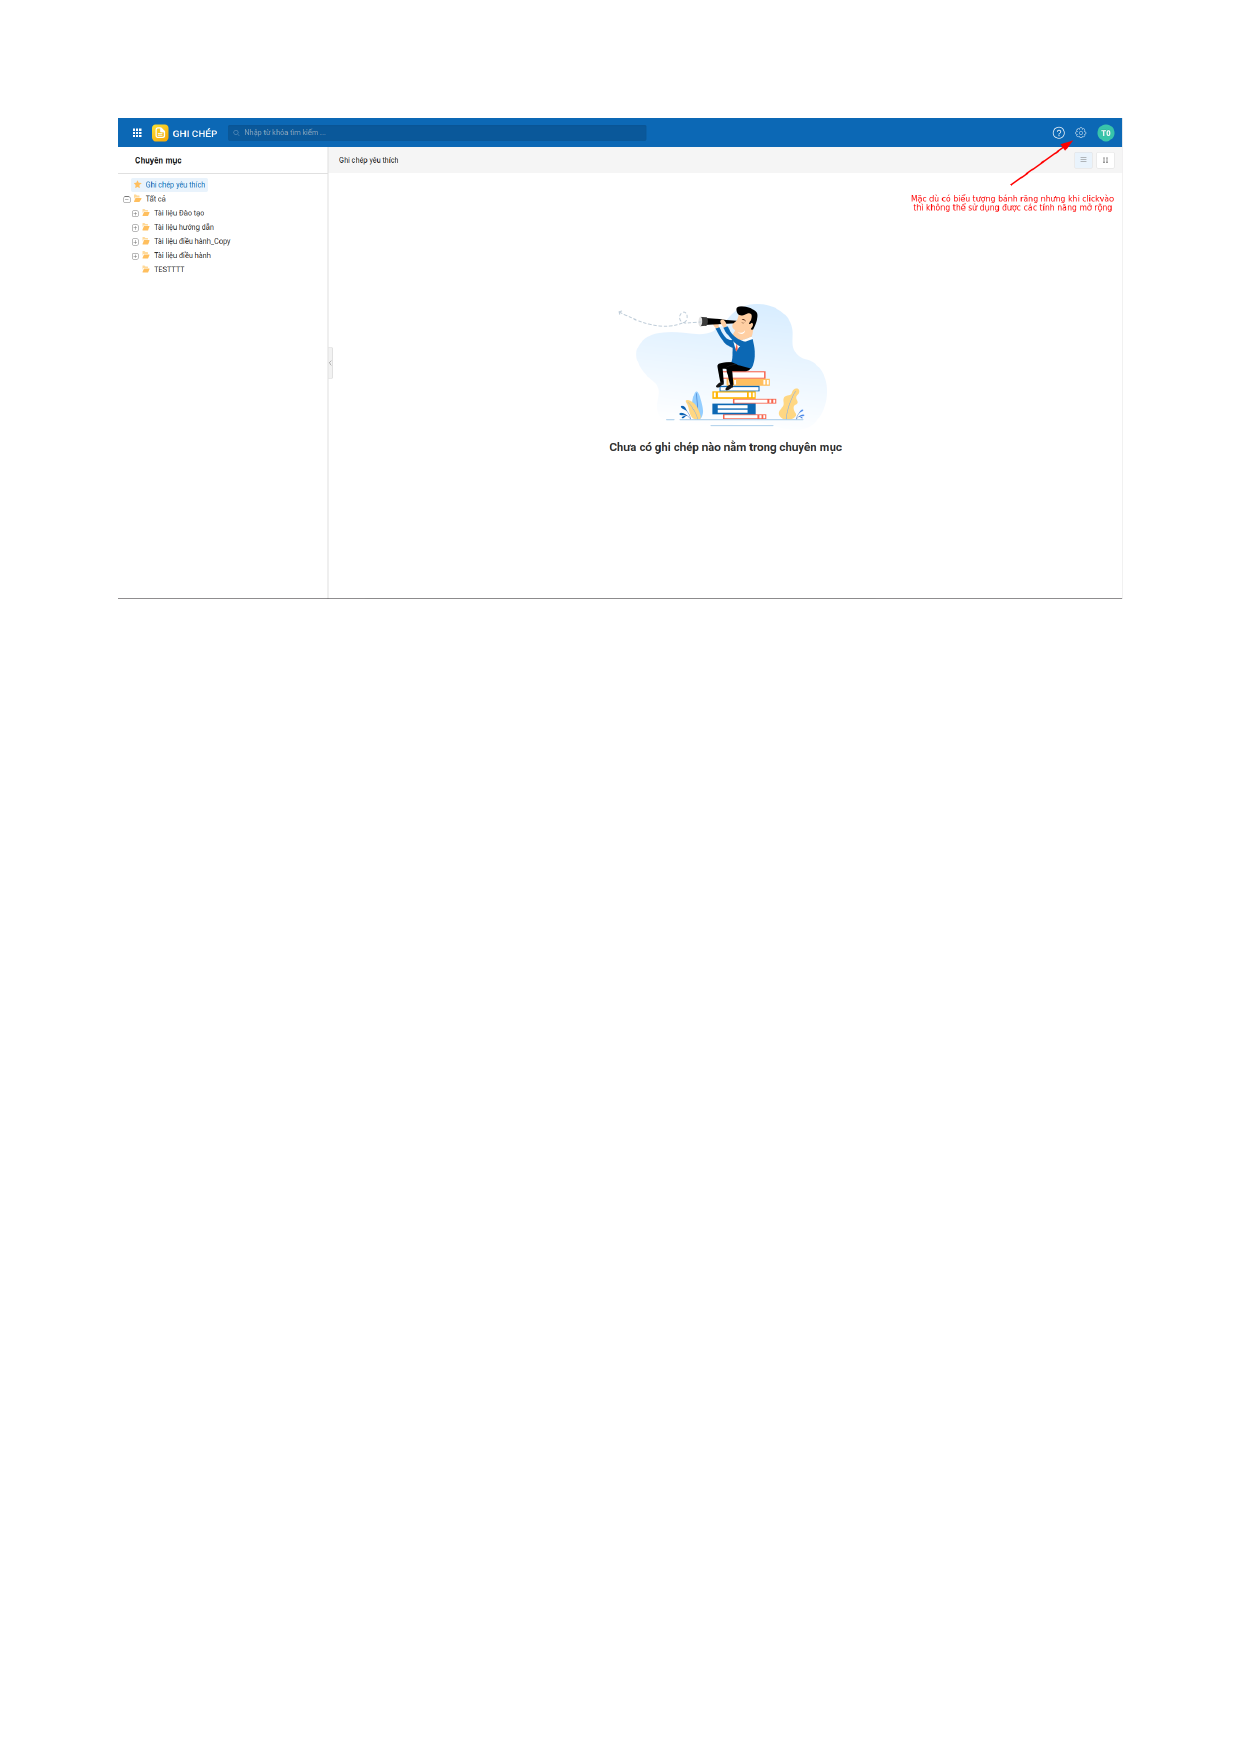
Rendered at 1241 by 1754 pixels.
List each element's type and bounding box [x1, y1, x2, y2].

picture [118, 118, 1123, 599]
